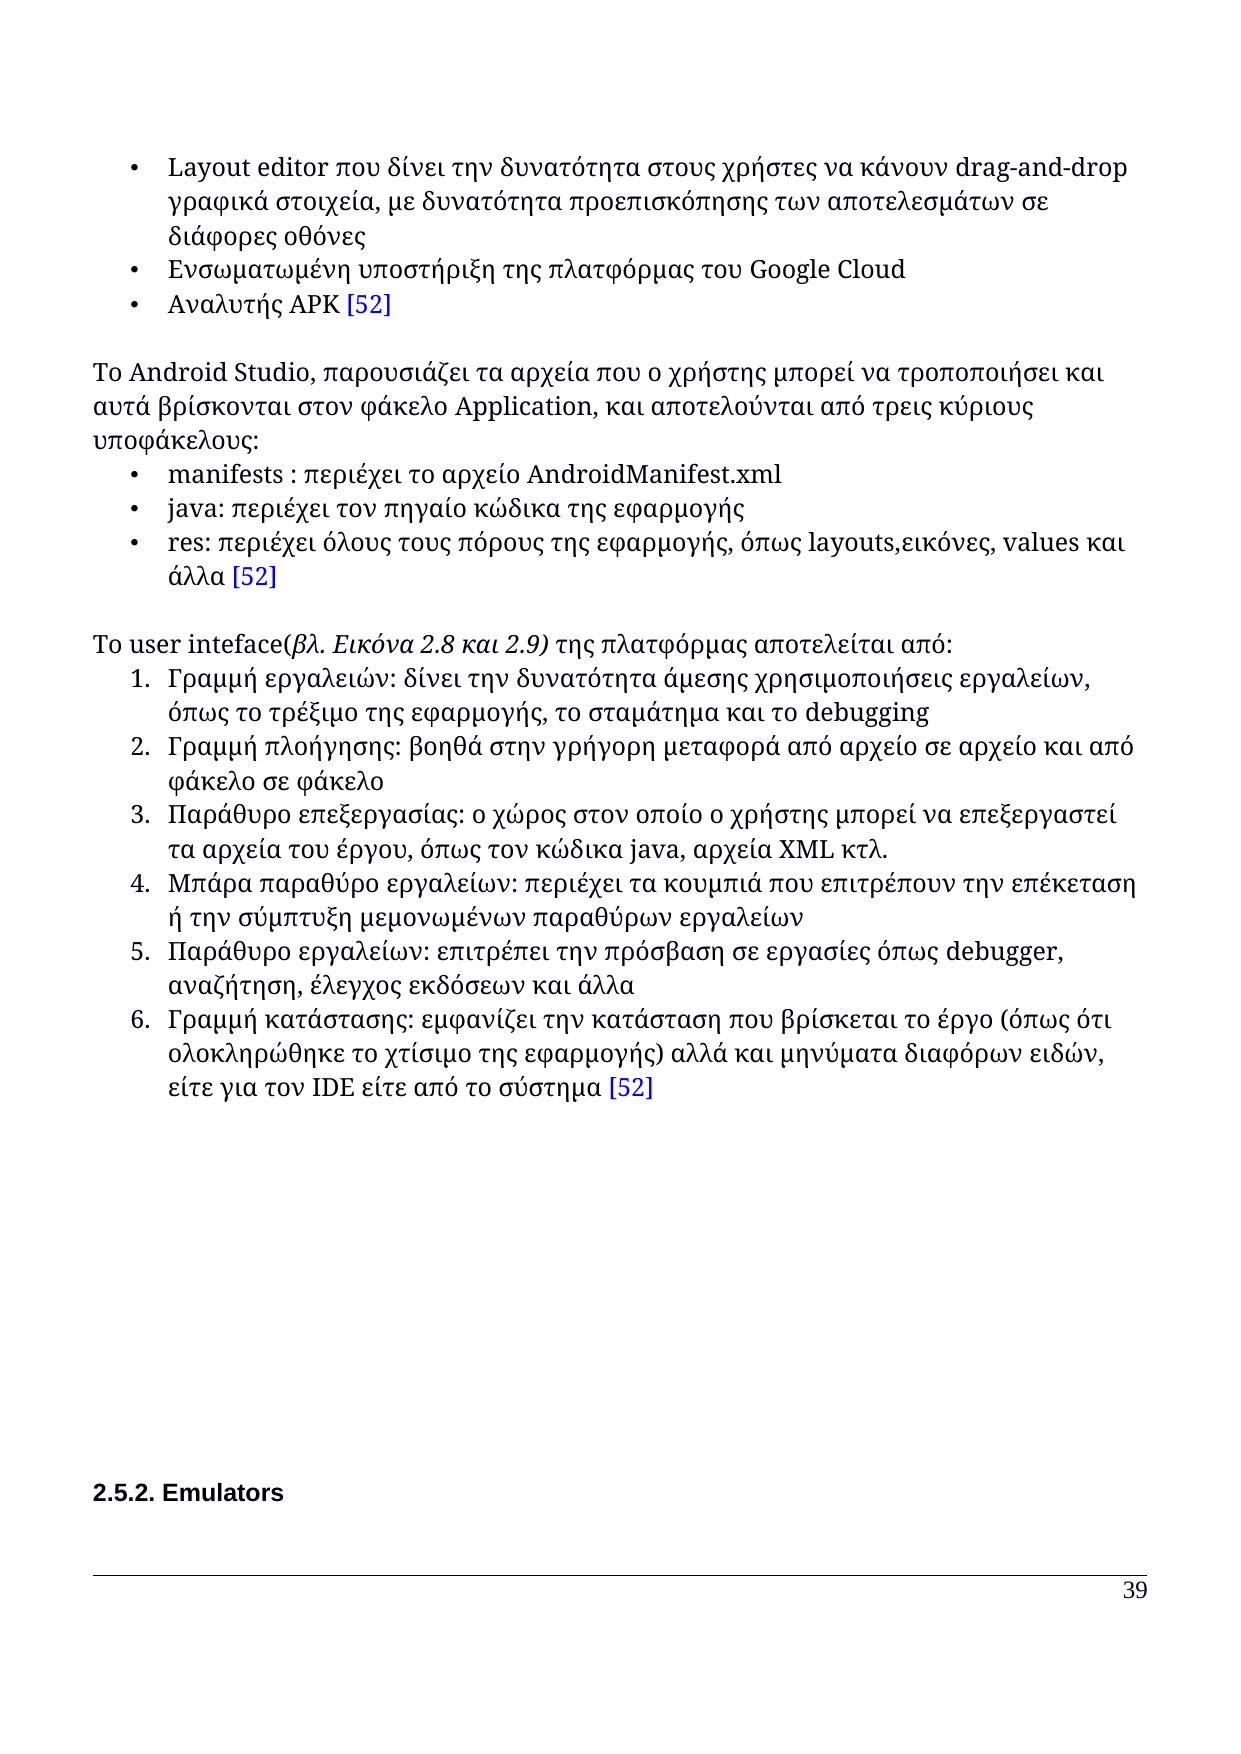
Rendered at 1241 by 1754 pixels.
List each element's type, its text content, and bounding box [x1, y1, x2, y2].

text Το user inteface(βλ. Εικόνα 2.8 και 2.9) της πλατφόρμας αποτελείται από: [93, 627, 1147, 661]
list manifests : περιέχει το αρχείο AndroidManifest.xml [130, 457, 1147, 491]
text Το Android Studio, παρουσιάζει τα αρχεία που ο χρήστης μπορεί να τροποποιήσει και αυτά βρίσκονται στον φάκελο Application, και αποτελούνται από τρεις κύριους υποφάκελους: [93, 354, 1147, 457]
list Γραμμή εργαλειών: δίνει την δυνατότητα άμεσης χρησιμοποιήσεις εργαλείων, όπως το τρέξιμο της εφαρμογής, το σταμάτημα και το debugging [130, 661, 1147, 729]
list Παράθυρο επεξεργασίας: ο χώρος στον οποίο ο χρήστης μπορεί να επεξεργαστεί τα αρχεία του έργου, όπως τον κώδικα java, αρχεία XML κτλ. [130, 797, 1147, 865]
text 2.5.2. Emulators [93, 1478, 1147, 1507]
list java: περιέχει τον πηγαίο κώδικα της εφαρμογής [130, 491, 1147, 525]
list res: περιέχει όλους τους πόρους της εφαρμογής, όπως layouts,εικόνες, values και άλλα [52] [130, 525, 1147, 593]
list Αναλυτής APK [52] [130, 286, 1147, 320]
list Ενσωματωμένη υποστήριξη της πλατφόρμας του Google Cloud [130, 252, 1147, 286]
list Μπάρα παραθύρο εργαλείων: περιέχει τα κουμπιά που επιτρέπουν την επέκεταση ή την σύμπτυξη μεμονωμένων παραθύρων εργαλείων [130, 865, 1147, 933]
list Παράθυρο εργαλείων: επιτρέπει την πρόσβαση σε εργασίες όπως debugger, αναζήτηση, έλεγχος εκδόσεων και άλλα [130, 933, 1147, 1002]
list Layout editor που δίνει την δυνατότητα στους χρήστες να κάνουν drag-and-drop γραφικά στοιχεία, με δυνατότητα προεπισκόπησης των αποτελεσμάτων σε διάφορες οθόνες [130, 150, 1147, 252]
list Γραμμή κατάστασης: εμφανίζει την κατάσταση που βρίσκεται το έργο (όπως ότι ολοκληρώθηκε το χτίσιμο της εφαρμογής) αλλά και μηνύματα διαφόρων ειδών, είτε για τον IDE είτε από το σύστημα [52] [130, 1002, 1147, 1104]
list Γραμμή πλοήγησης: βοηθά στην γρήγορη μεταφορά από αρχείο σε αρχείο και από φάκελο σε φάκελο [130, 729, 1147, 797]
